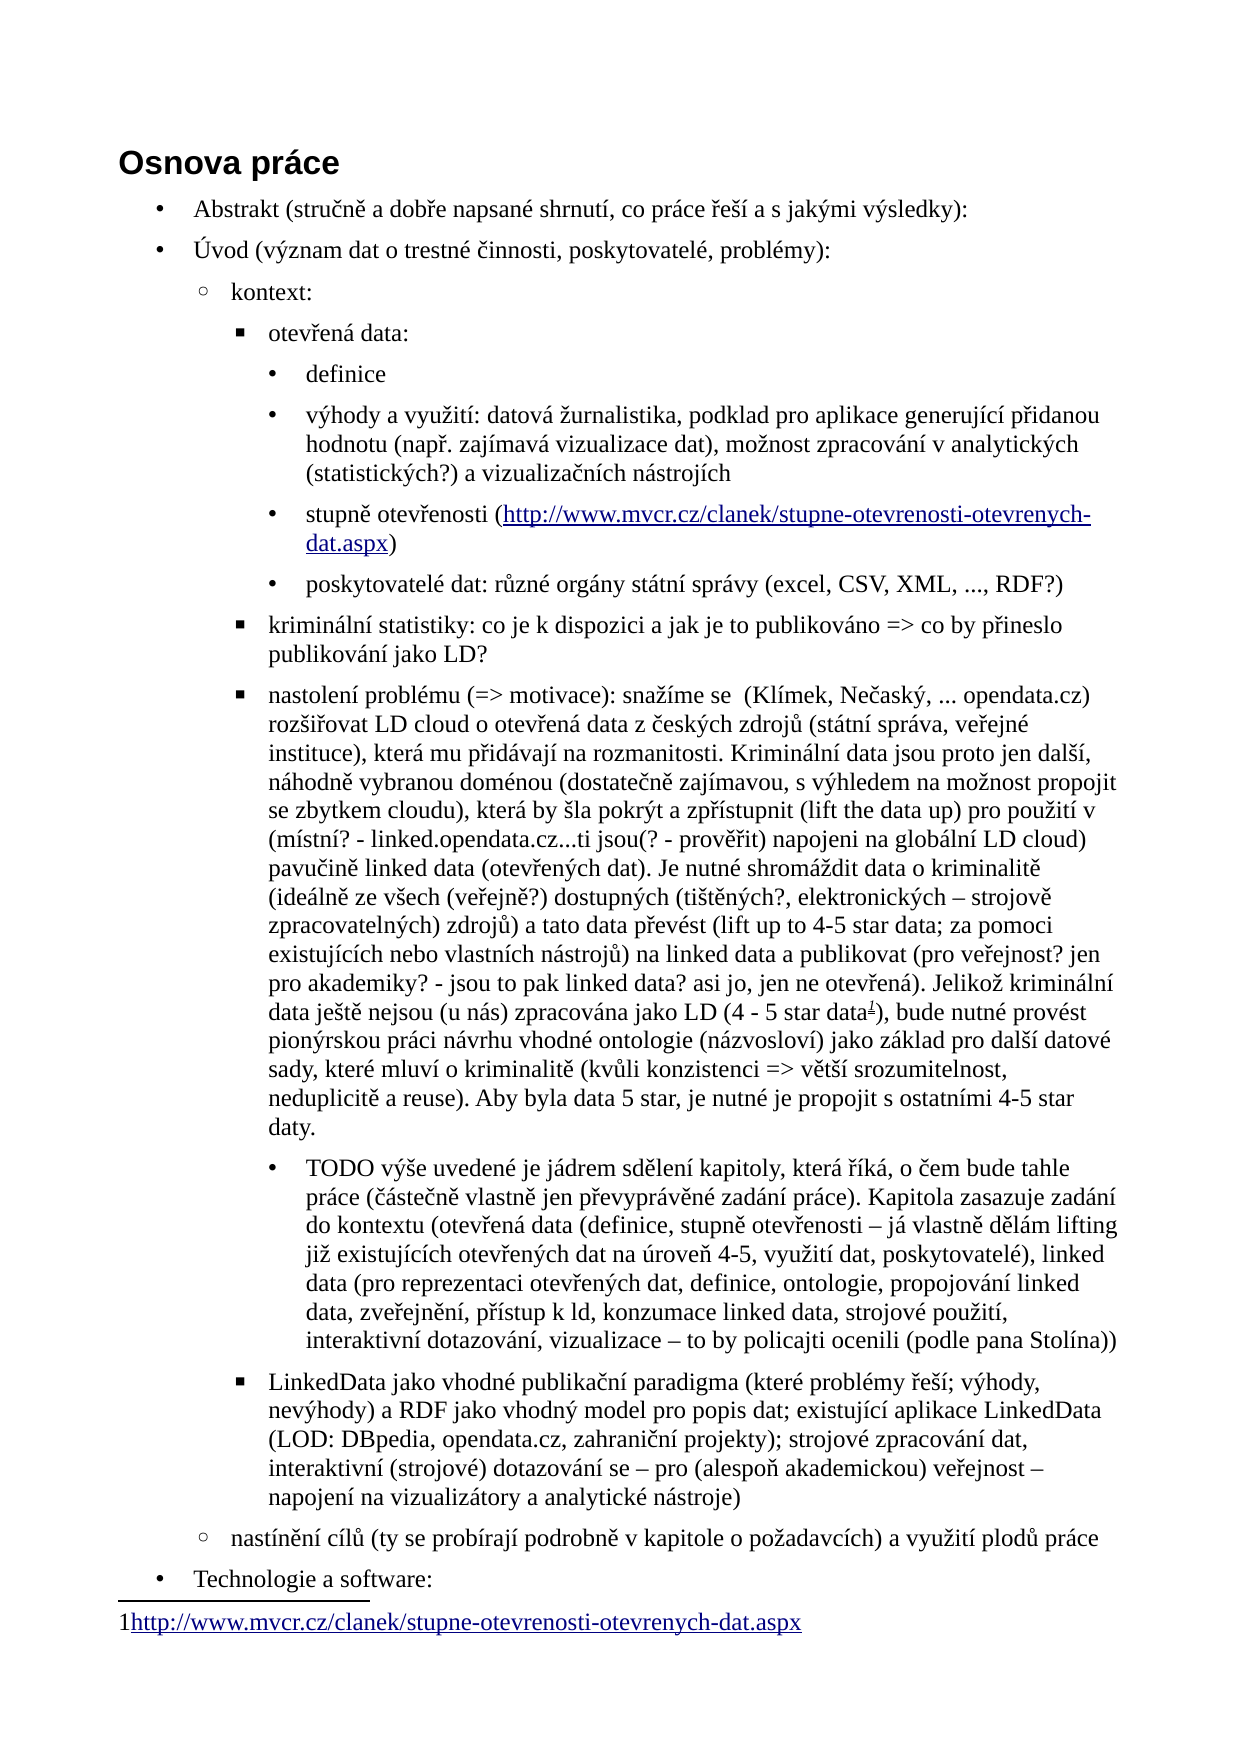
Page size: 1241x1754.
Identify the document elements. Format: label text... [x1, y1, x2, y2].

list kontext: [193, 277, 1122, 306]
list definice [268, 359, 1122, 388]
list TODO výše uvedené je jádrem sdělení kapitoly, která říká, o čem bude tahle práce (částečně vlastně jen převyprávěné zadání práce). Kapitola zasazuje zadání do kontextu (otevřená data (definice, stupně otevřenosti – já vlastně dělám lifting již existujících otevřených dat na úroveň 4-5, využití dat, poskytovatelé), linked data (pro reprezentaci otevřených dat, definice, ontologie, propojování linked data, zveřejnění, přístup k ld, konzumace linked data, strojové použití, interaktivní dotazování, vizualizace – to by policajti ocenili (podle pana Stolína)) [268, 1153, 1122, 1354]
list nastínění cílů (ty se probírají podrobně v kapitole o požadavcích) a využití plodů práce [193, 1523, 1122, 1552]
subtitle Osnova práce [118, 143, 1122, 182]
list Úvod (význam dat o trestné činnosti, poskytovatelé, problémy): [156, 236, 1122, 264]
list poskytovatelé dat: různé orgány státní správy (excel, CSV, XML, ..., RDF?) [268, 569, 1122, 598]
list kriminální statistiky: co je k dispozici a jak je to publikováno => co by přineslo publikování jako LD? [231, 611, 1122, 668]
list stupně otevřenosti (http://www.mvcr.cz/clanek/stupne-otevrenosti-otevrenych-dat.aspx) [268, 499, 1122, 557]
list výhody a využití: datová žurnalistika, podklad pro aplikace generující přidanou hodnotu (např. zajímavá vizualizace dat), možnost zpracování v analytických (statistických?) a vizualizačních nástrojích [268, 401, 1122, 487]
list otevřená data: [231, 318, 1122, 347]
list nastolení problému (=> motivace): snažíme se (Klímek, Nečaský, ... opendata.cz) rozšiřovat LD cloud o otevřená data z českých zdrojů (státní správa, veřejné instituce), která mu přidávají na rozmanitosti. Kriminální data jsou proto jen další, náhodně vybranou doménou (dostatečně zajímavou, s výhledem na možnost propojit se zbytkem cloudu), která by šla pokrýt a zpřístupnit (lift the data up) pro použití v (místní? - linked.opendata.cz...ti jsou(? - prověřit) napojeni na globální LD cloud) pavučině linked data (otevřených dat). Je nutné shromáždit data o kriminalitě (ideálně ze všech (veřejně?) dostupných (tištěných?, elektronických – strojově zpracovatelných) zdrojů) a tato data převést (lift up to 4-5 star data; za pomoci existujících nebo vlastních nástrojů) na linked data a publikovat (pro veřejnost? jen pro akademiky? - jsou to pak linked data? asi jo, jen ne otevřená). Jelikož kriminální data ještě nejsou (u nás) zpracována jako LD (4 - 5 star data), bude nutné provést pionýrskou práci návrhu vhodné ontologie (názvosloví) jako základ pro další datové sady, které mluví o kriminalitě (kvůli konzistenci => větší srozumitelnost, neduplicitě a reuse). Aby byla data 5 star, je nutné je propojit s ostatními 4-5 star daty. [231, 681, 1122, 1141]
list LinkedData jako vhodné publikační paradigma (které problémy řeší; výhody, nevýhody) a RDF jako vhodný model pro popis dat; existující aplikace LinkedData (LOD: DBpedia, opendata.cz, zahraniční projekty); strojové zpracování dat, interaktivní (strojové) dotazování se – pro (alespoň akademickou) veřejnost – napojení na vizualizátory a analytické nástroje) [231, 1367, 1122, 1511]
list http://www.mvcr.cz/clanek/stupne-otevrenosti-otevrenych-dat.aspx [118, 1607, 1122, 1636]
list Abstrakt (stručně a dobře napsané shrnutí, co práce řeší a s jakými výsledky): [156, 194, 1122, 223]
list Technologie a software: [156, 1564, 1122, 1593]
